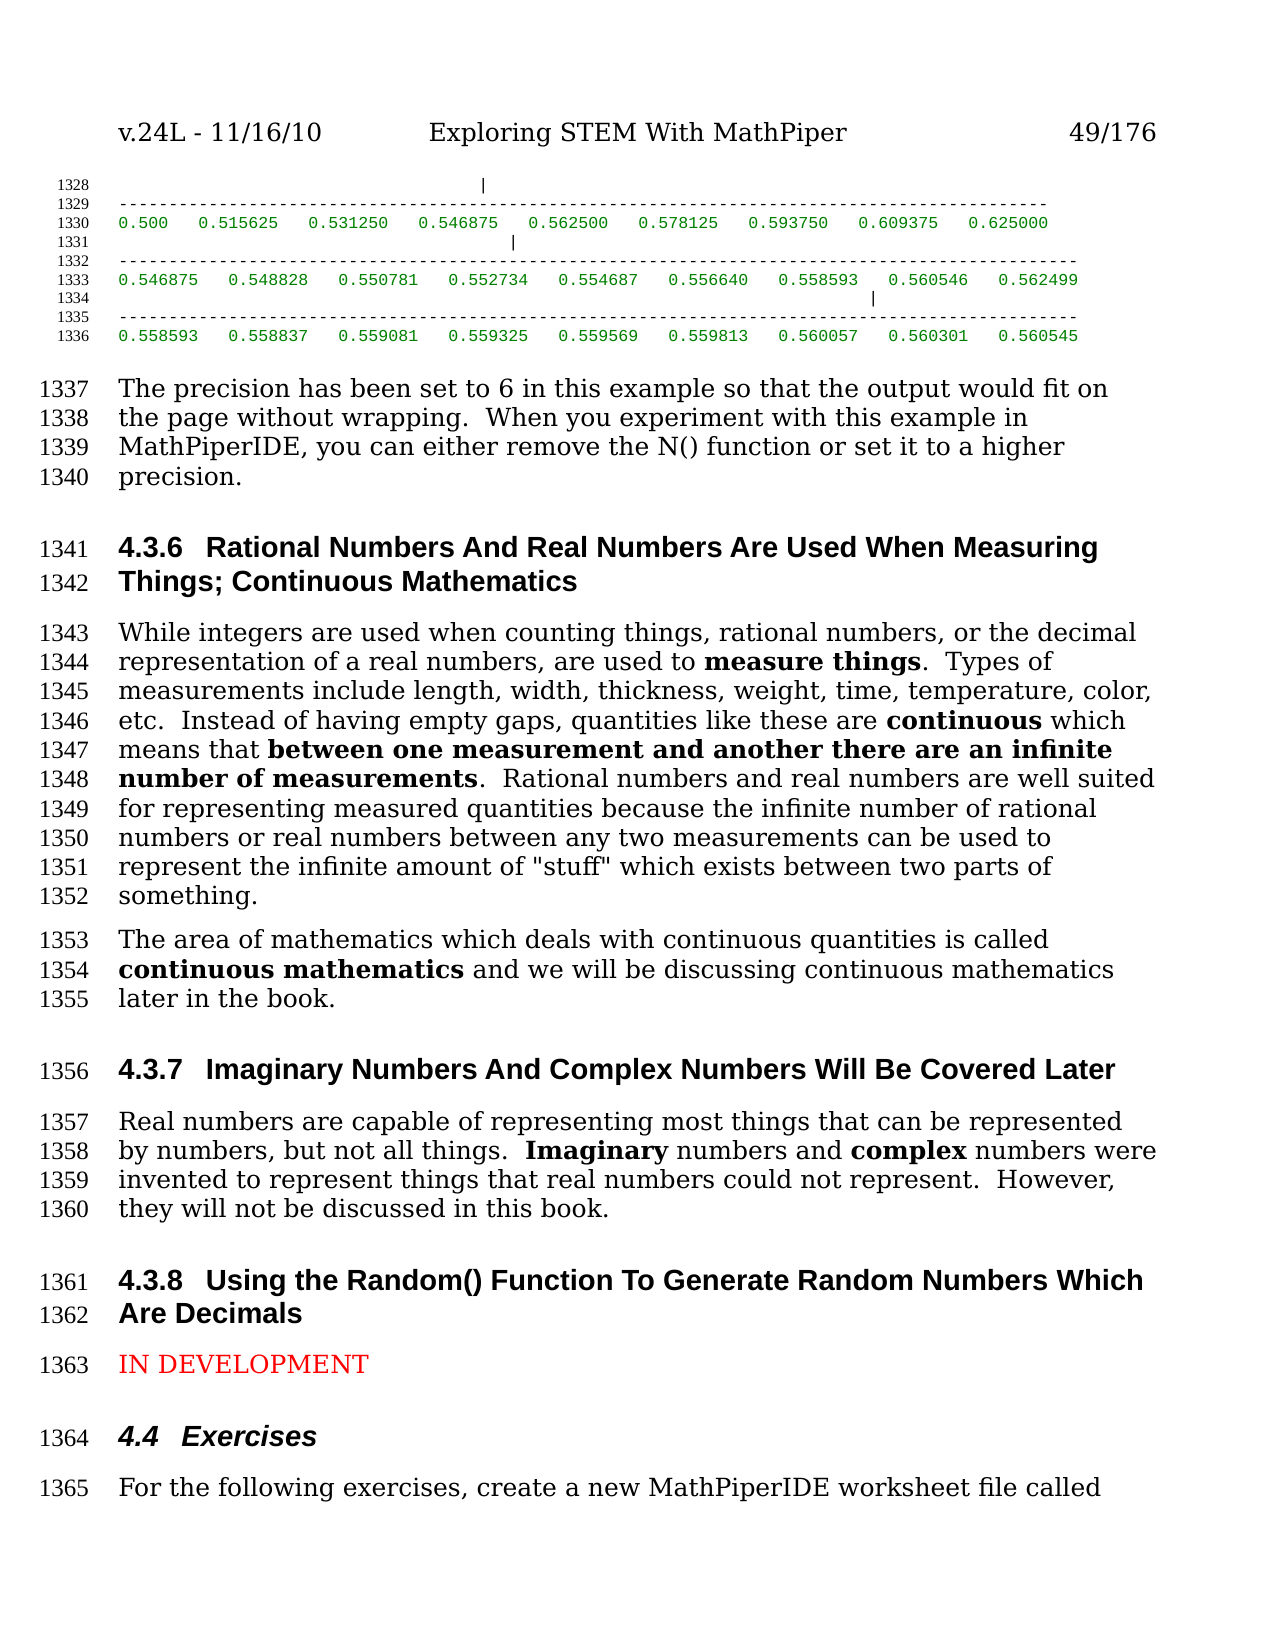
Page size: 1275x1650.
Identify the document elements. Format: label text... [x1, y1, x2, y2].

text ------------------------------------------------------------------------------------------------ [118, 252, 1157, 271]
text 0.500 0.515625 0.531250 0.546875 0.562500 0.578125 0.593750 0.609375 0.625000 [118, 214, 1157, 233]
text | [118, 177, 1157, 196]
subtitle Imaginary Numbers And Complex Numbers Will Be Covered Later [118, 1052, 1157, 1086]
text ------------------------------------------------------------------------------------------------ [118, 309, 1157, 328]
text The area of mathematics which deals with continuous quantities is called continuous mathematics and we will be discussing continuous mathematics later in the book. [118, 926, 1157, 1013]
text While integers are used when counting things, rational numbers, or the decimal representation of a real numbers, are used to measure things. Types of measurements include length, width, thickness, weight, time, temperature, color, etc. Instead of having empty gaps, quantities like these are continuous which means that between one measurement and another there are an infinite number of measurements. Rational numbers and real numbers are well suited for representing measured quantities because the infinite number of rational numbers or real numbers between any two measurements can be used to represent the infinite amount of "stuff" which exists between two parts of something. [118, 618, 1157, 911]
subtitle Using the Random() Function To Generate Random Numbers Which Are Decimals [118, 1263, 1157, 1330]
text IN DEVELOPMENT [118, 1351, 1157, 1380]
text Real numbers are capable of representing most things that can be represented by numbers, but not all things. Imaginary numbers and complex numbers were invented to represent things that real numbers could not represent. However, they will not be discussed in this book. [118, 1107, 1157, 1224]
text --------------------------------------------------------------------------------------------- [118, 196, 1157, 214]
text 0.546875 0.548828 0.550781 0.552734 0.554687 0.556640 0.558593 0.560546 0.562499 [118, 271, 1157, 290]
text For the following exercises, create a new MathPiperIDE worksheet file called [118, 1473, 1157, 1503]
text | [118, 290, 1157, 309]
text 0.558593 0.558837 0.559081 0.559325 0.559569 0.559813 0.560057 0.560301 0.560545 [118, 328, 1157, 346]
subtitle Exercises [118, 1419, 1157, 1452]
text | [118, 233, 1157, 252]
text The precision has been set to 6 in this example so that the output would fit on the page without wrapping. When you experiment with this example in MathPiperIDE, you can either remove the N() function or set it to a higher precision. [118, 374, 1157, 491]
subtitle Rational Numbers And Real Numbers Are Used When Measuring Things; Continuous Mathematics [118, 530, 1157, 597]
